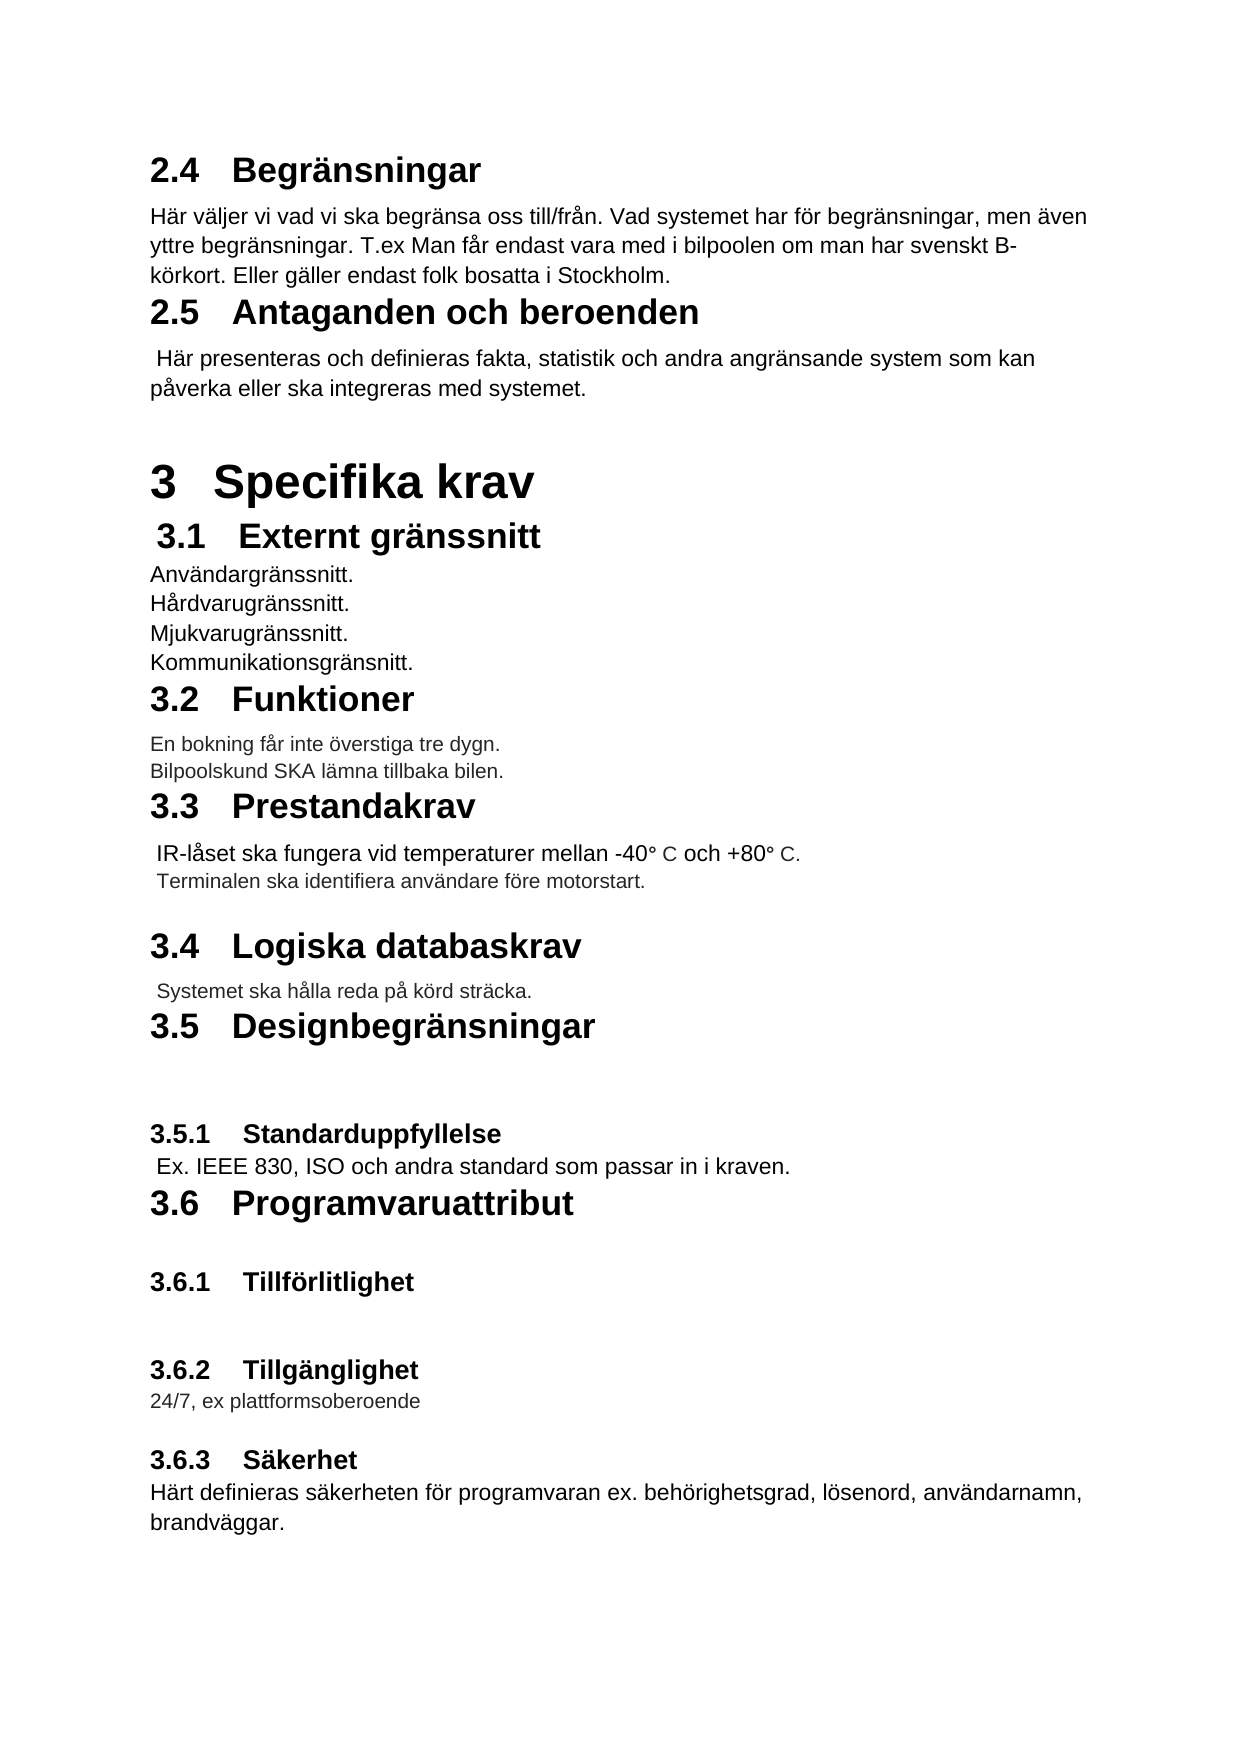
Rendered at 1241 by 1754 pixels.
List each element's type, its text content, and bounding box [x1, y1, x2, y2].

subtitle 3.4 Logiska databaskrav [150, 926, 1091, 966]
text 3.1 Externt gränssnitt [150, 516, 1091, 556]
text Härt definieras säkerheten för programvaran ex. behörighetsgrad, lösenord, användarnamn, brandväggar. [150, 1480, 1091, 1535]
subtitle 3.3 Prestandakrav [150, 786, 1091, 826]
text Här presenteras och definieras fakta, statistik och andra angränsande system som kan påverka eller ska integreras med systemet. [150, 346, 1091, 401]
subtitle 3.5.1 Standarduppfyllelse [150, 1119, 1091, 1149]
text 3.6.1 Tillförlitlighet [150, 1267, 1091, 1297]
text Här väljer vi vad vi ska begränsa oss till/från. Vad systemet har för begränsningar, men även yttre begränsningar. T.ex Man får endast vara med i bilpoolen om man har svenskt B-körkort. Eller gäller endast folk bosatta i Stockholm. [150, 204, 1091, 288]
subtitle 2.4 Begränsningar [150, 150, 1091, 189]
subtitle 3.6.3 Säkerhet [150, 1445, 1091, 1476]
text 24/7, ex plattformsoberoende [150, 1389, 1091, 1413]
text 3.6.2 Tillgänglighet [150, 1355, 1091, 1385]
subtitle 3.6 Programvaruattribut [150, 1183, 1091, 1223]
text En bokning får inte överstiga tre dygn. [150, 733, 1091, 756]
text Kommunikationsgränsnitt. [150, 650, 1091, 675]
text Användargränssnitt. [150, 562, 1091, 587]
text Hårdvarugränssnitt. [150, 591, 1091, 617]
text IR-låset ska fungera vid temperaturer mellan -40° C och +80° C. [150, 840, 1091, 866]
subtitle 3 Specifika krav [150, 454, 1091, 508]
subtitle 3.2 Funktioner [150, 679, 1091, 719]
text Ex. IEEE 830, ISO och andra standard som passar in i kraven. [150, 1154, 1091, 1179]
text Bilpoolskund SKA lämna tillbaka bilen. [150, 760, 1091, 783]
subtitle 2.5 Antaganden och beroenden [150, 292, 1091, 332]
text Terminalen ska identifiera användare före motorstart. [150, 869, 1091, 893]
text Systemet ska hålla reda på körd sträcka. [150, 980, 1091, 1003]
subtitle 3.5 Designbegränsningar [150, 1007, 1091, 1046]
text Mjukvarugränssnitt. [150, 620, 1091, 646]
